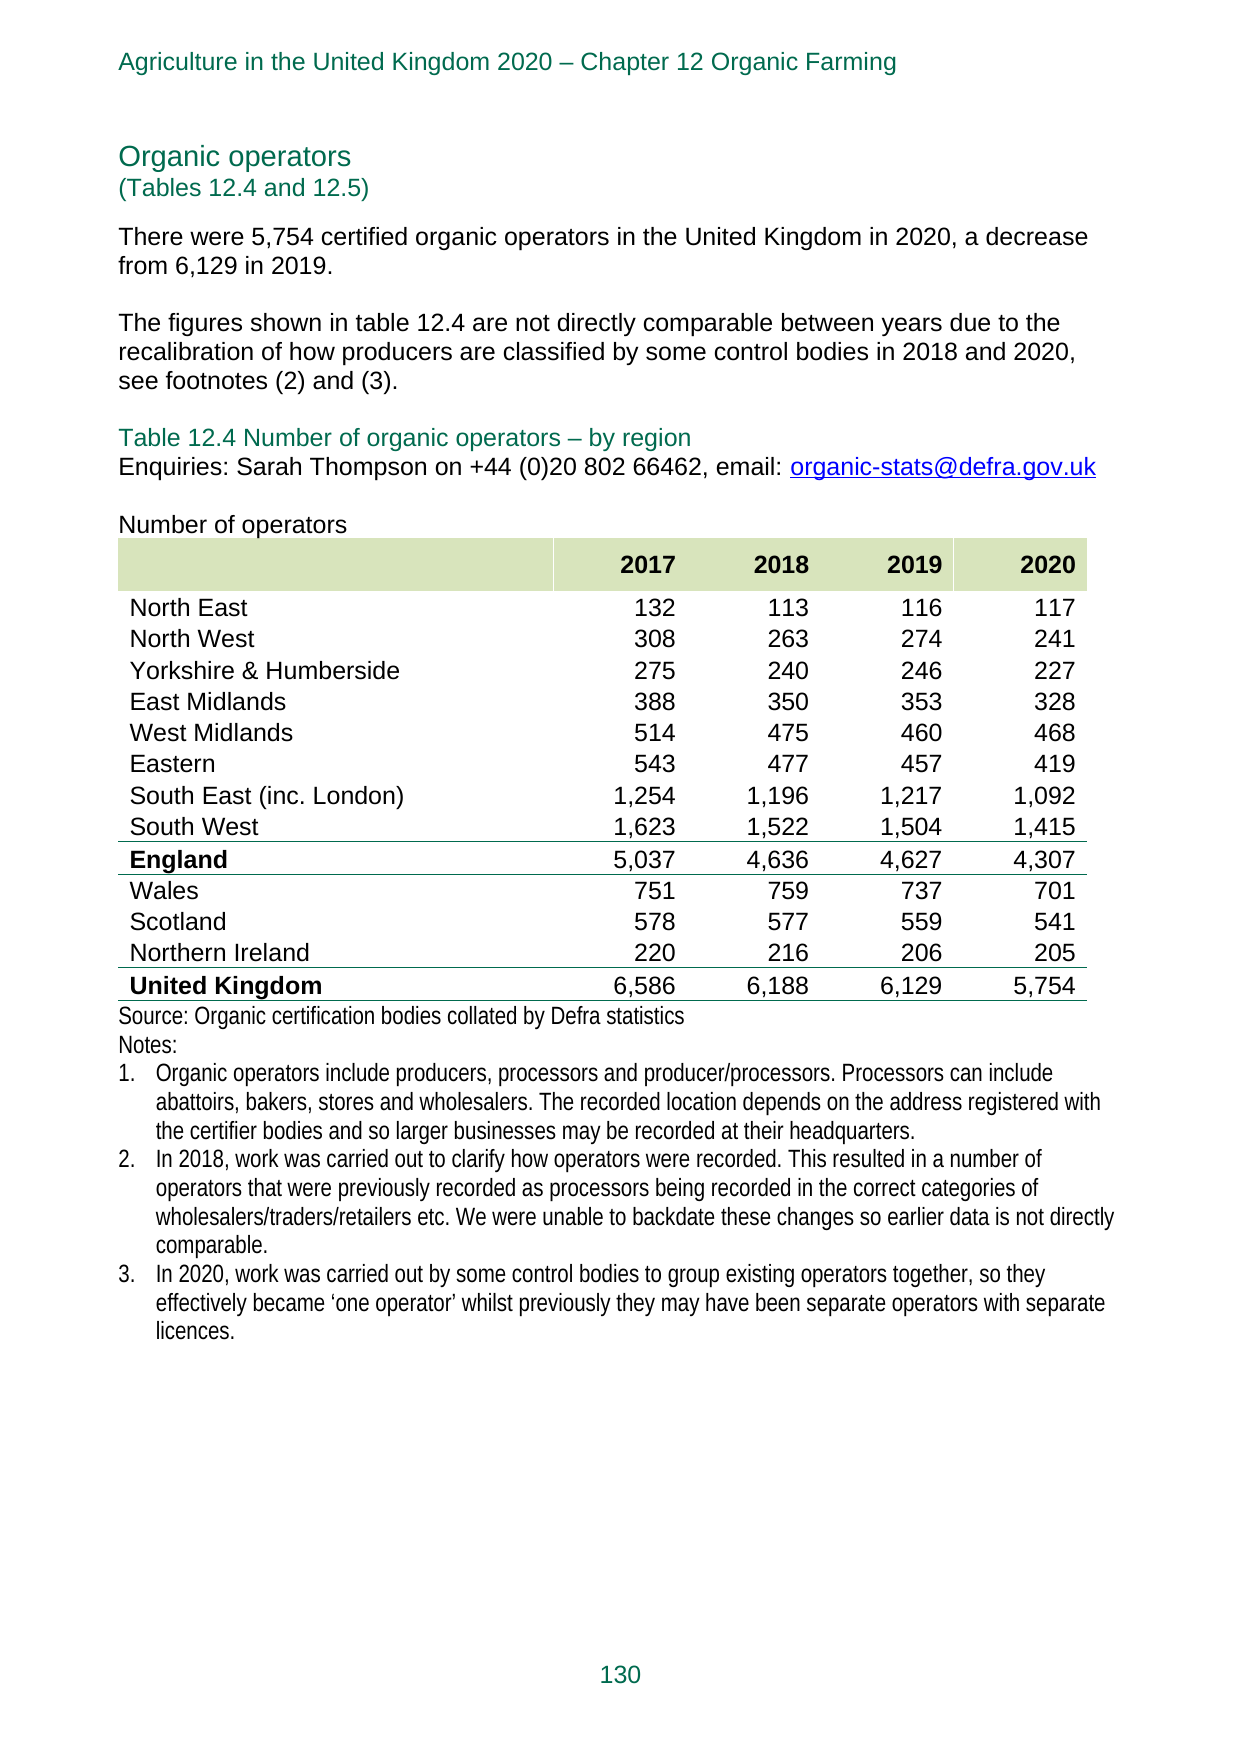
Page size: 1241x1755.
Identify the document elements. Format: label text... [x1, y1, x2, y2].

table_cell 1,504 [820, 809, 953, 841]
table_cell South East (inc. London) [118, 778, 553, 809]
table_cell 6,188 [687, 968, 820, 1000]
table_cell 216 [687, 936, 820, 967]
table_cell 460 [820, 716, 953, 747]
table_cell 1,623 [554, 809, 687, 841]
table_cell 4,627 [820, 842, 953, 873]
table_cell 577 [687, 905, 820, 936]
table_cell East Midlands [118, 684, 553, 716]
table_cell 751 [554, 875, 687, 905]
table_cell 388 [554, 684, 687, 716]
table_header 2019 [820, 538, 953, 591]
table_header 2017 [554, 538, 687, 591]
table_cell 514 [554, 716, 687, 747]
table_cell 274 [820, 622, 953, 653]
table_cell 246 [820, 653, 953, 684]
text Number of operators [118, 509, 1122, 538]
table_cell Yorkshire & Humberside [118, 653, 553, 684]
table_cell 353 [820, 684, 953, 716]
table_cell 117 [954, 591, 1087, 622]
text Enquiries: Sarah Thompson on +44 (0)20 802 66462, email: organic-stats@defra.gov.uk [118, 452, 1122, 481]
table_cell 113 [687, 591, 820, 622]
table_cell 308 [554, 622, 687, 653]
table_cell 227 [954, 653, 1087, 684]
table_cell 559 [820, 905, 953, 936]
table_cell 240 [687, 653, 820, 684]
table_cell 1,522 [687, 809, 820, 841]
table_cell 206 [820, 936, 953, 967]
table_cell North West [118, 622, 553, 653]
table_cell 543 [554, 747, 687, 778]
table_cell Wales [118, 875, 553, 905]
table_cell 759 [687, 875, 820, 905]
table_cell 419 [954, 747, 1087, 778]
text The figures shown in table 12.4 are not directly comparable between years due to the recalibration of how producers are classified by some control bodies in 2018 and 2020, see footnotes (2) and (3). [118, 308, 1122, 394]
table_cell 328 [954, 684, 1087, 716]
table_header 2018 [687, 538, 820, 591]
list In 2020, work was carried out by some control bodies to group existing operators together, so they effectively became ‘one operator’ whilst previously they may have been separate operators with separate licences. [118, 1259, 1122, 1345]
text There were 5,754 certified organic operators in the United Kingdom in 2020, a decrease from 6,129 in 2019. [118, 222, 1122, 279]
table_cell United Kingdom [118, 968, 553, 1000]
table_cell 541 [954, 905, 1087, 936]
table_cell 6,586 [554, 968, 687, 1000]
table_cell Eastern [118, 747, 553, 778]
table_cell 205 [954, 936, 1087, 967]
table_cell 275 [554, 653, 687, 684]
text Source: Organic certification bodies collated by Defra statistics [118, 1001, 1122, 1030]
list In 2018, work was carried out to clarify how operators were recorded. This resulted in a number of operators that were previously recorded as processors being recorded in the correct categories of wholesalers/traders/retailers etc. We were unable to backdate these changes so earlier data is not directly comparable. [118, 1144, 1122, 1259]
table_cell 1,196 [687, 778, 820, 809]
table_cell 1,092 [954, 778, 1087, 809]
table_cell 263 [687, 622, 820, 653]
table_cell Northern Ireland [118, 936, 553, 967]
table_cell 475 [687, 716, 820, 747]
table_cell 5,754 [954, 968, 1087, 1000]
table_cell England [118, 842, 553, 873]
table_cell 241 [954, 622, 1087, 653]
table_cell 457 [820, 747, 953, 778]
table_cell 1,217 [820, 778, 953, 809]
table_cell 737 [820, 875, 953, 905]
table_cell 220 [554, 936, 687, 967]
table_cell 4,307 [954, 842, 1087, 873]
text Notes: [118, 1030, 1122, 1058]
subtitle Organic operators (Tables 12.4 and 12.5) [118, 139, 1122, 201]
table_cell 1,415 [954, 809, 1087, 841]
table_cell 578 [554, 905, 687, 936]
table_cell 5,037 [554, 842, 687, 873]
table_cell Scotland [118, 905, 553, 936]
table_cell 1,254 [554, 778, 687, 809]
table_header [118, 538, 553, 591]
table_header 2020 [954, 538, 1087, 591]
list Organic operators include producers, processors and producer/processors. Processors can include abattoirs, bakers, stores and wholesalers. The recorded location depends on the address registered with the certifier bodies and so larger businesses may be recorded at their headquarters. [118, 1058, 1122, 1144]
table_cell West Midlands [118, 716, 553, 747]
table_cell 4,636 [687, 842, 820, 873]
table_cell 6,129 [820, 968, 953, 1000]
table_cell 116 [820, 591, 953, 622]
subtitle Table 12.4 Number of organic operators – by region [118, 423, 1122, 452]
table_cell 468 [954, 716, 1087, 747]
table_cell 132 [554, 591, 687, 622]
table_cell 477 [687, 747, 820, 778]
table_cell South West [118, 809, 553, 841]
table_cell 701 [954, 875, 1087, 905]
table_cell 350 [687, 684, 820, 716]
table_cell North East [118, 591, 553, 622]
